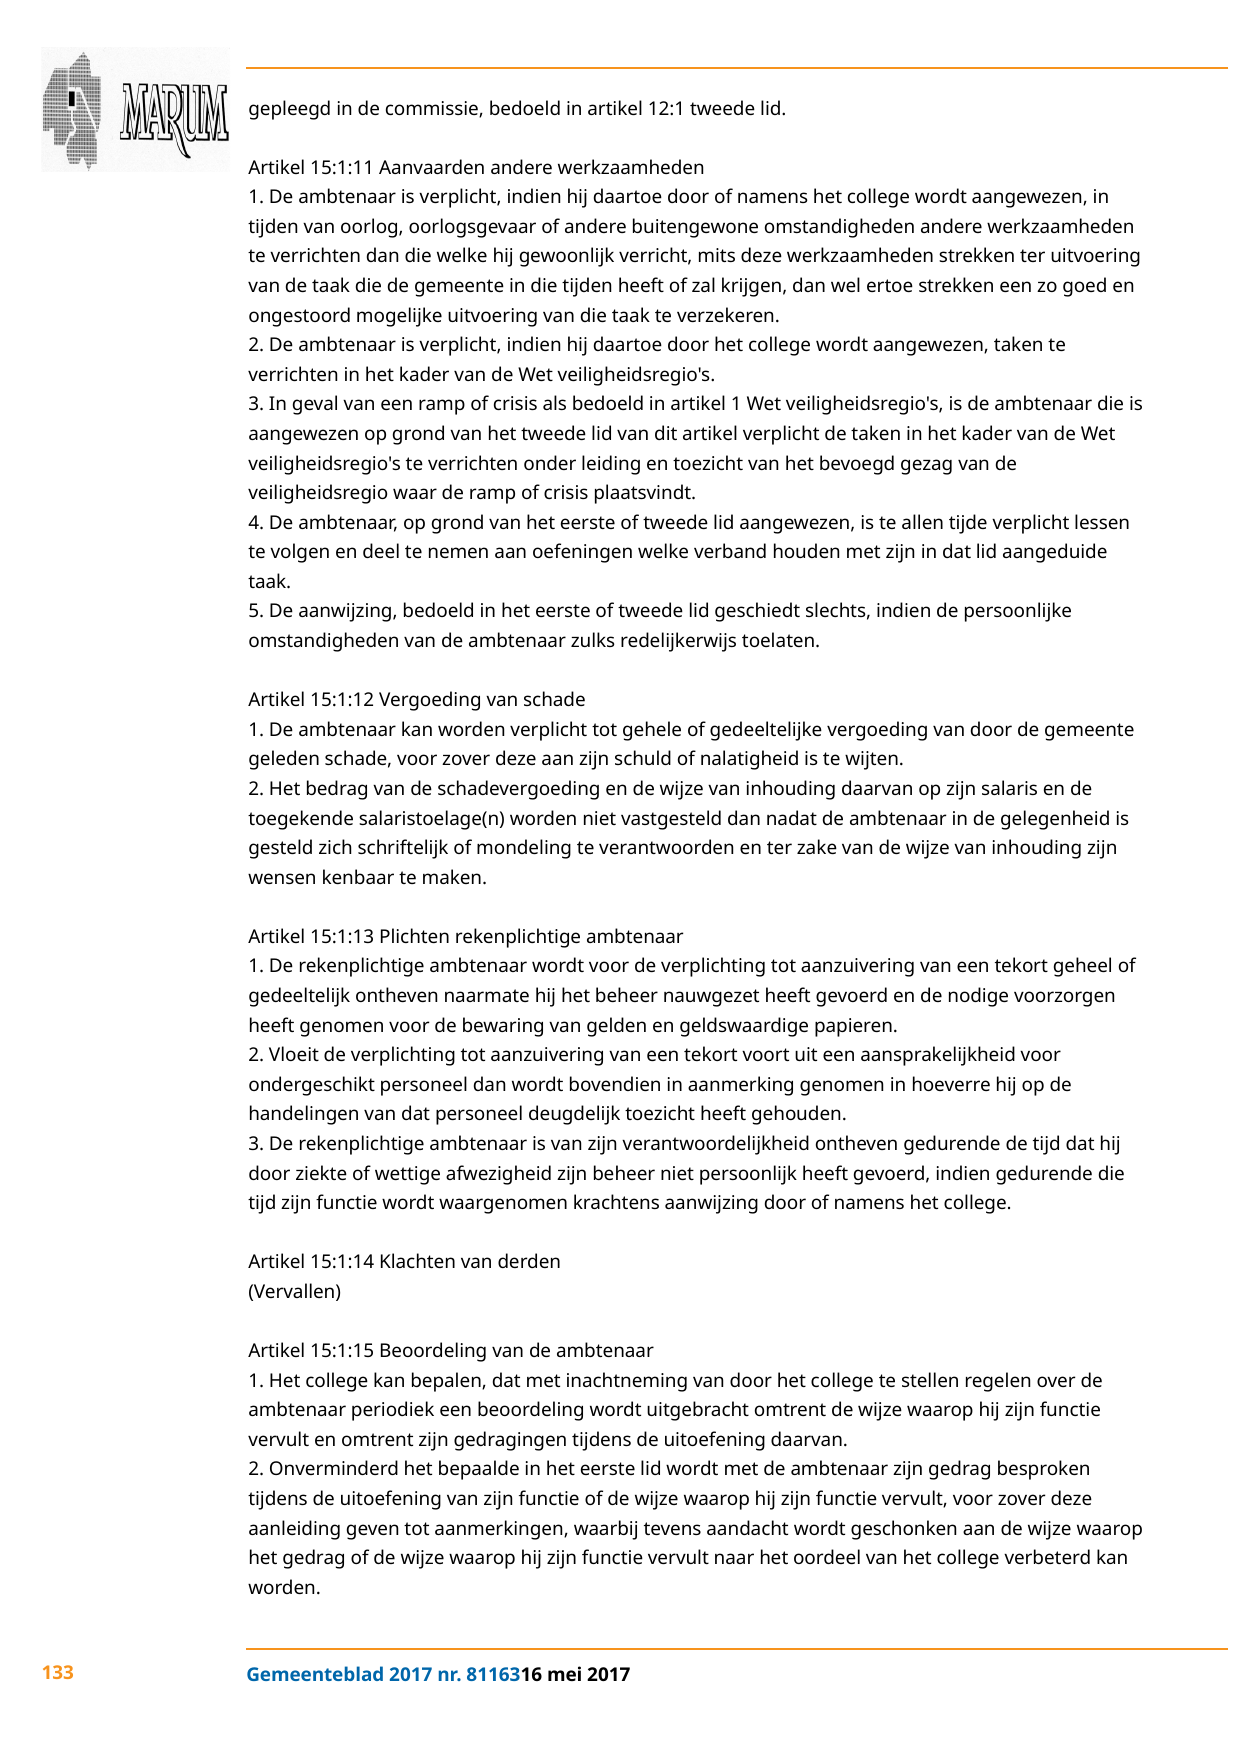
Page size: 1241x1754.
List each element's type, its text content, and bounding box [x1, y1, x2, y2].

text 1. De rekenplichtige ambtenaar wordt voor de verplichting tot aanzuivering van een tekort geheel of gedeeltelijk ontheven naarmate hij het beheer nauwgezet heeft gevoerd en de nodige voorzorgen heeft genomen voor de bewaring van gelden en geldswaardige papieren. [248, 953, 1152, 1038]
text 1. De ambtenaar kan worden verplicht tot gehele of gedeeltelijke vergoeding van door de gemeente geleden schade, voor zover deze aan zijn schuld of nalatigheid is te wijten. [248, 716, 1152, 771]
text 3. In geval van een ramp of crisis als bedoeld in artikel 1 Wet veiligheidsregio's, is de ambtenaar die is aangewezen op grond van het tweede lid van dit artikel verplicht de taken in het kader van de Wet veiligheidsregio's te verrichten onder leiding en toezicht van het bevoegd gezag van de veiligheidsregio waar de ramp of crisis plaatsvindt. [248, 391, 1152, 505]
text 2. Vloeit de verplichting tot aanzuivering van een tekort voort uit een aansprakelijkheid voor ondergeschikt personeel dan wordt bovendien in aanmerking genomen in hoeverre hij op de handelingen van dat personeel deugdelijk toezicht heeft gehouden. [248, 1041, 1152, 1126]
text 4. De ambtenaar, op grond van het eerste of tweede lid aangewezen, is te allen tijde verplicht lessen te volgen en deel te nemen aan oefeningen welke verband houden met zijn in dat lid aangeduide taak. [248, 509, 1152, 594]
text 2. De ambtenaar is verplicht, indien hij daartoe door het college wordt aangewezen, taken te verrichten in het kader van de Wet veiligheidsregio's. [248, 331, 1152, 387]
text Artikel 15:1:13 Plichten rekenplichtige ambtenaar [248, 923, 1152, 949]
picture [41, 47, 231, 172]
text Artikel 15:1:15 Beoordeling van de ambtenaar [248, 1337, 1152, 1363]
text (Vervallen) [248, 1278, 1152, 1304]
text 2. Onverminderd het bepaalde in het eerste lid wordt met de ambtenaar zijn gedrag besproken tijdens de uitoefening van zijn functie of de wijze waarop hij zijn functie vervult, voor zover deze aanleiding geven tot aanmerkingen, waarbij tevens aandacht wordt geschonken aan de wijze waarop het gedrag of de wijze waarop hij zijn functie vervult naar het oordeel van het college verbeterd kan worden. [248, 1456, 1152, 1600]
text 5. De aanwijzing, bedoeld in het eerste of tweede lid geschiedt slechts, indien de persoonlijke omstandigheden van de ambtenaar zulks redelijkerwijs toelaten. [248, 598, 1152, 653]
text Artikel 15:1:14 Klachten van derden [248, 1248, 1152, 1274]
text gepleegd in de commissie, bedoeld in artikel 12:1 tweede lid. [248, 95, 1152, 121]
text Artikel 15:1:12 Vergoeding van schade [248, 686, 1152, 712]
text 1. Het college kan bepalen, dat met inachtneming van door het college te stellen regelen over de ambtenaar periodiek een beoordeling wordt uitgebracht omtrent de wijze waarop hij zijn functie vervult en omtrent zijn gedragingen tijdens de uitoefening daarvan. [248, 1367, 1152, 1452]
text 2. Het bedrag van de schadevergoeding en de wijze van inhouding daarvan op zijn salaris en de toegekende salaristoelage(n) worden niet vastgesteld dan nadat de ambtenaar in de gelegenheid is gesteld zich schriftelijk of mondeling te verantwoorden en ter zake van de wijze van inhouding zijn wensen kenbaar te maken. [248, 775, 1152, 890]
text 1. De ambtenaar is verplicht, indien hij daartoe door of namens het college wordt aangewezen, in tijden van oorlog, oorlogsgevaar of andere buitengewone omstandigheden andere werkzaamheden te verrichten dan die welke hij gewoonlijk verricht, mits deze werkzaamheden strekken ter uitvoering van de taak die de gemeente in die tijden heeft of zal krijgen, dan wel ertoe strekken een zo goed en ongestoord mogelijke uitvoering van die taak te verzekeren. [248, 183, 1152, 328]
text 3. De rekenplichtige ambtenaar is van zijn verantwoordelijkheid ontheven gedurende de tijd dat hij door ziekte of wettige afwezigheid zijn beheer niet persoonlijk heeft gevoerd, indien gedurende die tijd zijn functie wordt waargenomen krachtens aanwijzing door of namens het college. [248, 1130, 1152, 1215]
text Artikel 15:1:11 Aanvaarden andere werkzaamheden [248, 154, 1152, 180]
